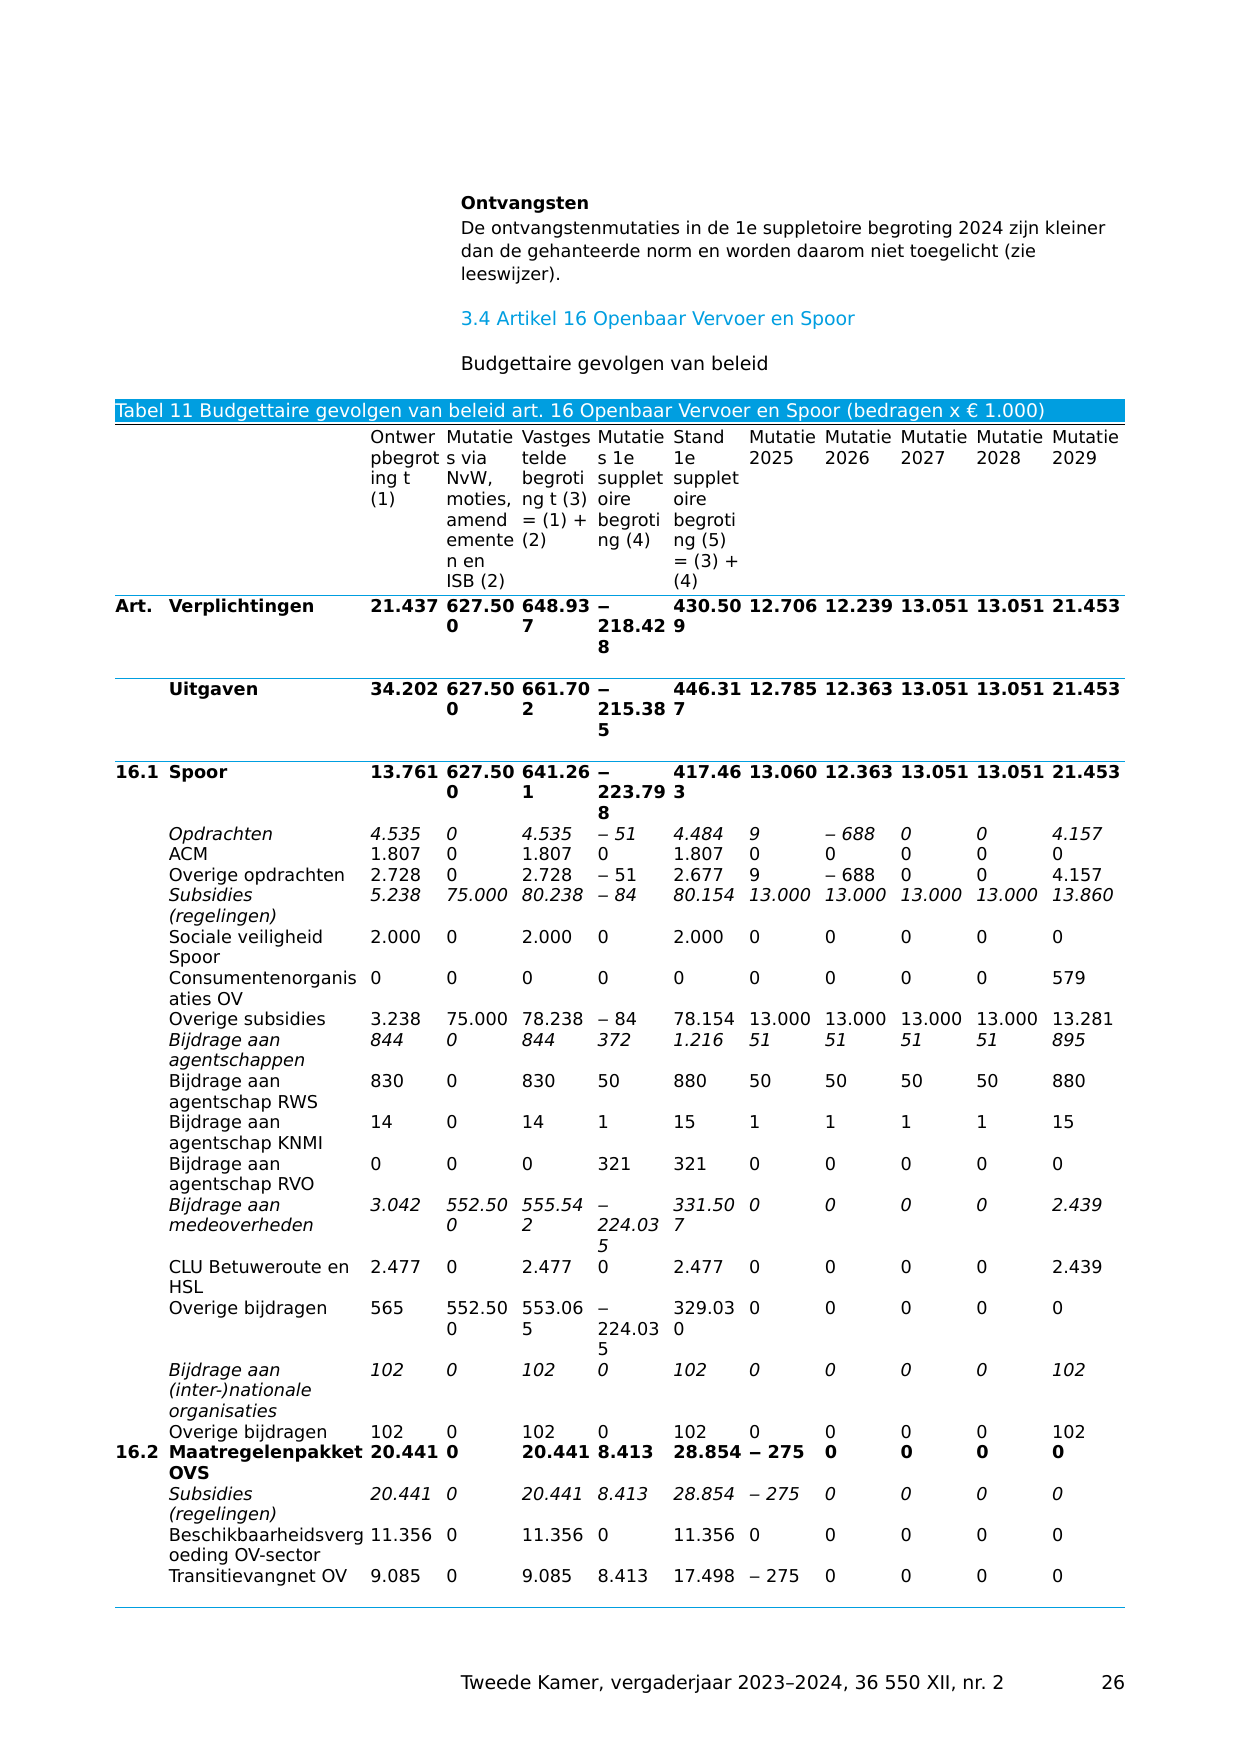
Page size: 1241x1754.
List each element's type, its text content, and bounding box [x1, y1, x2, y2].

table_cell 0 [898, 1422, 973, 1442]
table_cell 0 [746, 1422, 822, 1442]
table_cell 13.051 [898, 679, 973, 740]
table_cell [115, 1112, 166, 1153]
table_cell 641.261 [519, 762, 594, 823]
table_cell 0 [1049, 927, 1125, 968]
table_cell ‒ 688 [822, 824, 897, 844]
table_cell 0 [595, 1360, 670, 1422]
table_cell 2.477 [519, 1257, 594, 1298]
table_cell ‒ 688 [822, 865, 897, 885]
table_cell 16.1 [115, 762, 166, 823]
table_cell 2.728 [519, 865, 594, 885]
table_cell 13.000 [822, 885, 897, 927]
table_cell ‒ 51 [595, 865, 670, 885]
table_cell 0 [822, 1566, 897, 1587]
table_cell [822, 1587, 897, 1607]
table_cell Verplichtingen [166, 596, 367, 657]
table_cell ‒ 275 [746, 1566, 822, 1587]
table_cell ‒ 275 [746, 1442, 822, 1483]
table_cell 80.238 [519, 885, 594, 927]
table_cell 3.238 [367, 1009, 443, 1030]
table_cell 15 [1049, 1112, 1125, 1153]
table_cell 16.2 [115, 1442, 166, 1483]
table_cell 2.477 [367, 1257, 443, 1298]
table_cell 552.500 [443, 1195, 519, 1257]
table_cell Bijdrage aan agentschappen [166, 1030, 367, 1071]
table_cell 0 [898, 1525, 973, 1566]
table_cell Transitievangnet OV [166, 1566, 367, 1587]
table_cell 0 [973, 968, 1049, 1009]
table_cell 1.807 [367, 844, 443, 865]
table_cell 13.051 [973, 679, 1049, 740]
table_cell 13.051 [973, 596, 1049, 657]
table_cell 5.238 [367, 885, 443, 927]
table_cell [595, 1587, 670, 1607]
table_cell [367, 740, 443, 761]
table_cell 0 [822, 927, 897, 968]
table_cell 0 [898, 1360, 973, 1422]
table_cell [115, 1484, 166, 1525]
table_cell 0 [973, 1195, 1049, 1257]
table_cell 0 [443, 1566, 519, 1587]
table_cell 9 [746, 824, 822, 844]
table_cell ‒ 218.428 [595, 596, 670, 657]
table_cell Mutaties via NvW, moties, amendementen en ISB (2) [443, 425, 519, 595]
table_cell 50 [595, 1071, 670, 1112]
table_cell [443, 740, 519, 761]
table_cell 0 [898, 1442, 973, 1483]
table_cell 0 [822, 1298, 897, 1360]
table_cell 0 [898, 1195, 973, 1257]
table_cell 0 [443, 844, 519, 865]
table_cell [519, 740, 594, 761]
table_cell 3.042 [367, 1195, 443, 1257]
table_cell 1.216 [670, 1030, 746, 1071]
table_cell 0 [1049, 1566, 1125, 1587]
table_cell 1 [746, 1112, 822, 1153]
table_cell 0 [443, 1257, 519, 1298]
table_cell 8.413 [595, 1442, 670, 1483]
table_cell 13.000 [973, 885, 1049, 927]
table_cell 880 [670, 1071, 746, 1112]
table_cell 50 [746, 1071, 822, 1112]
table_cell 0 [1049, 844, 1125, 865]
table_cell 1 [822, 1112, 897, 1153]
table_cell [898, 1587, 973, 1607]
table_cell 13.000 [822, 1009, 897, 1030]
table_cell 13.051 [898, 762, 973, 823]
table_cell 0 [1049, 1442, 1125, 1483]
table_cell Mutatie 2025 [746, 425, 822, 595]
table_cell 417.463 [670, 762, 746, 823]
table_cell 4.535 [519, 824, 594, 844]
table_cell 0 [973, 1298, 1049, 1360]
table_cell 8.413 [595, 1484, 670, 1525]
table_cell 21.437 [367, 596, 443, 657]
table_cell [973, 658, 1049, 678]
table_cell 0 [822, 1195, 897, 1257]
table_cell 2.728 [367, 865, 443, 885]
table_cell Opdrachten [166, 824, 367, 844]
table_cell 661.702 [519, 679, 594, 740]
table_cell 102 [519, 1422, 594, 1442]
table_cell 12.706 [746, 596, 822, 657]
table_cell [115, 425, 166, 595]
table_cell 4.157 [1049, 824, 1125, 844]
table_cell 0 [898, 1154, 973, 1195]
table_cell 446.317 [670, 679, 746, 740]
table_cell 0 [746, 1525, 822, 1566]
table_cell 2.000 [367, 927, 443, 968]
table_cell 21.453 [1049, 596, 1125, 657]
table_cell [166, 740, 367, 761]
table_cell 0 [898, 1566, 973, 1587]
table_cell Overige opdrachten [166, 865, 367, 885]
table_cell 430.509 [670, 596, 746, 657]
table_cell 0 [443, 1422, 519, 1442]
text Ontvangsten [461, 191, 1125, 214]
table_cell 329.030 [670, 1298, 746, 1360]
table_cell 0 [443, 1484, 519, 1525]
table_cell Mutaties 1e suppletoire begroting (4) [595, 425, 670, 595]
table_cell ‒ 224.035 [595, 1195, 670, 1257]
table_cell 12.363 [822, 762, 897, 823]
table_cell [115, 658, 166, 678]
table_cell Mutatie 2027 [898, 425, 973, 595]
table_cell Stand 1e suppletoire begroting (5) = (3) + (4) [670, 425, 746, 595]
table_cell 51 [822, 1030, 897, 1071]
table_cell [115, 1195, 166, 1257]
table_cell Ontwerpbegroting t (1) [367, 425, 443, 595]
table_cell 0 [519, 968, 594, 1009]
table_cell 0 [443, 1112, 519, 1153]
table_cell 844 [367, 1030, 443, 1071]
table_cell 0 [1049, 1298, 1125, 1360]
table_cell 21.453 [1049, 679, 1125, 740]
table_cell 0 [898, 968, 973, 1009]
table_cell 4.535 [367, 824, 443, 844]
table_cell [443, 658, 519, 678]
table_cell 102 [1049, 1422, 1125, 1442]
table_cell 2.439 [1049, 1195, 1125, 1257]
table_cell 0 [822, 844, 897, 865]
table_cell 2.000 [519, 927, 594, 968]
table_cell 0 [898, 1257, 973, 1298]
table_cell 0 [746, 968, 822, 1009]
table_cell 0 [973, 1566, 1049, 1587]
table_cell [973, 740, 1049, 761]
table_cell 102 [519, 1360, 594, 1422]
table_cell [115, 1009, 166, 1030]
table_cell 102 [367, 1360, 443, 1422]
table_cell 627.500 [443, 762, 519, 823]
table_cell 17.498 [670, 1566, 746, 1587]
table_cell 2.677 [670, 865, 746, 885]
table_cell 12.239 [822, 596, 897, 657]
table_cell [115, 1030, 166, 1071]
table_cell [115, 865, 166, 885]
table_cell 0 [898, 927, 973, 968]
table_cell 13.000 [898, 1009, 973, 1030]
table_cell 14 [519, 1112, 594, 1153]
table_cell [115, 1298, 166, 1360]
table_cell 12.363 [822, 679, 897, 740]
table_cell 0 [822, 1525, 897, 1566]
table_cell 102 [367, 1422, 443, 1442]
table_cell 0 [973, 1154, 1049, 1195]
table_cell [746, 1587, 822, 1607]
table_cell [115, 844, 166, 865]
table_cell [973, 1587, 1049, 1607]
table_cell Bijdrage aan agentschap KNMI [166, 1112, 367, 1153]
table_cell 9.085 [519, 1566, 594, 1587]
table_cell 0 [443, 1154, 519, 1195]
table_cell 102 [1049, 1360, 1125, 1422]
table_cell 2.477 [670, 1257, 746, 1298]
table_cell 50 [822, 1071, 897, 1112]
table_cell 0 [822, 1360, 897, 1422]
table_cell 51 [746, 1030, 822, 1071]
table_cell [115, 968, 166, 1009]
table_cell 0 [746, 1257, 822, 1298]
table_cell [166, 425, 367, 595]
table_cell 627.500 [443, 679, 519, 740]
table_cell [115, 885, 166, 927]
text De ontvangstenmutaties in de 1e suppletoire begroting 2024 zijn kleiner dan de gehanteerde norm en worden daarom niet toegelicht (zie leeswijzer). [461, 216, 1125, 284]
table_cell 102 [670, 1422, 746, 1442]
table_cell 0 [1049, 1484, 1125, 1525]
table_cell 0 [443, 1442, 519, 1483]
table_cell 895 [1049, 1030, 1125, 1071]
table_cell [898, 740, 973, 761]
table_cell 20.441 [367, 1484, 443, 1525]
table_cell 9 [746, 865, 822, 885]
table_cell 13.051 [973, 762, 1049, 823]
table_cell 1.807 [670, 844, 746, 865]
table_cell 0 [595, 1257, 670, 1298]
table_cell 4.157 [1049, 865, 1125, 885]
table_cell 552.500 [443, 1298, 519, 1360]
table_cell 0 [443, 968, 519, 1009]
table_cell [443, 1587, 519, 1607]
table_cell [166, 1587, 367, 1607]
table_cell 11.356 [670, 1525, 746, 1566]
table_cell Uitgaven [166, 679, 367, 740]
table_cell [822, 740, 897, 761]
table_cell 20.441 [367, 1442, 443, 1483]
table_cell 627.500 [443, 596, 519, 657]
table_cell Mutatie 2028 [973, 425, 1049, 595]
table_cell 0 [822, 1442, 897, 1483]
table_cell ‒ 223.798 [595, 762, 670, 823]
table_cell [115, 1360, 166, 1422]
table_cell Subsidies (regelingen) [166, 1484, 367, 1525]
table_cell [519, 1587, 594, 1607]
table_cell 13.060 [746, 762, 822, 823]
table_cell 0 [443, 824, 519, 844]
table_cell ‒ 84 [595, 1009, 670, 1030]
table_cell 28.854 [670, 1484, 746, 1525]
table_cell [670, 658, 746, 678]
table_cell 0 [595, 1422, 670, 1442]
table_cell Consumentenorganisaties OV [166, 968, 367, 1009]
table_cell [898, 658, 973, 678]
table_cell ‒ 51 [595, 824, 670, 844]
table_cell 11.356 [367, 1525, 443, 1566]
table_cell 0 [1049, 1525, 1125, 1566]
table_cell [746, 658, 822, 678]
table_cell [115, 824, 166, 844]
table_cell 579 [1049, 968, 1125, 1009]
table_cell 0 [746, 844, 822, 865]
table_cell 1 [898, 1112, 973, 1153]
table_cell 2.000 [670, 927, 746, 968]
table_cell 331.507 [670, 1195, 746, 1257]
table_cell [115, 1154, 166, 1195]
table_cell [115, 1422, 166, 1442]
table_cell Vastgestelde begroting t (3) = (1) + (2) [519, 425, 594, 595]
table_cell 0 [443, 865, 519, 885]
table_cell 0 [973, 824, 1049, 844]
table_cell 321 [595, 1154, 670, 1195]
table_cell 1.807 [519, 844, 594, 865]
table_cell 13.000 [746, 1009, 822, 1030]
table_cell 0 [595, 968, 670, 1009]
table_cell Spoor [166, 762, 367, 823]
table_cell 0 [898, 1298, 973, 1360]
table_cell 13.051 [898, 596, 973, 657]
table_cell 1 [595, 1112, 670, 1153]
table_cell 9.085 [367, 1566, 443, 1587]
table_cell 0 [746, 1195, 822, 1257]
table_cell Art. [115, 596, 166, 657]
table_cell 0 [898, 844, 973, 865]
table_cell 0 [898, 824, 973, 844]
table_cell 880 [1049, 1071, 1125, 1112]
table_cell 0 [746, 927, 822, 968]
table_cell 0 [443, 927, 519, 968]
table_cell 0 [898, 1484, 973, 1525]
table_cell [166, 658, 367, 678]
table_cell ‒ 215.385 [595, 679, 670, 740]
table_cell 0 [898, 865, 973, 885]
table_cell 13.281 [1049, 1009, 1125, 1030]
table_cell 13.000 [898, 885, 973, 927]
table_cell 0 [746, 1298, 822, 1360]
table_cell Overige subsidies [166, 1009, 367, 1030]
table_cell [1049, 1587, 1125, 1607]
table_cell [595, 658, 670, 678]
table_cell [367, 658, 443, 678]
table_cell 20.441 [519, 1484, 594, 1525]
table_cell [519, 658, 594, 678]
title Budgettaire gevolgen van beleid [461, 353, 1125, 375]
table_cell 12.785 [746, 679, 822, 740]
table_cell [115, 1071, 166, 1112]
table_cell [822, 658, 897, 678]
table_cell 13.000 [973, 1009, 1049, 1030]
table_cell Mutatie 2029 [1049, 425, 1125, 595]
table_cell [115, 1525, 166, 1566]
table_cell 34.202 [367, 679, 443, 740]
table_cell 2.439 [1049, 1257, 1125, 1298]
table_cell Beschikbaarheidsvergoeding OV-sector [166, 1525, 367, 1566]
table_cell Bijdrage aan (inter-)nationale organisaties [166, 1360, 367, 1422]
table_cell [115, 679, 166, 740]
table_cell 321 [670, 1154, 746, 1195]
table_cell 50 [898, 1071, 973, 1112]
table_cell 0 [519, 1154, 594, 1195]
table_cell 0 [595, 927, 670, 968]
table_cell 51 [973, 1030, 1049, 1071]
table_cell 0 [973, 865, 1049, 885]
table_cell 0 [670, 968, 746, 1009]
table_cell 21.453 [1049, 762, 1125, 823]
table_cell ‒ 84 [595, 885, 670, 927]
table_cell Maatregelenpakket OVS [166, 1442, 367, 1483]
table_cell ACM [166, 844, 367, 865]
table_cell 372 [595, 1030, 670, 1071]
table_cell 4.484 [670, 824, 746, 844]
table_cell 50 [973, 1071, 1049, 1112]
table_cell 13.860 [1049, 885, 1125, 927]
table_cell [115, 740, 166, 761]
table_cell 78.238 [519, 1009, 594, 1030]
table_cell 13.000 [746, 885, 822, 927]
table_cell 0 [973, 844, 1049, 865]
table_cell 75.000 [443, 885, 519, 927]
table_cell 0 [443, 1071, 519, 1112]
table_cell 0 [746, 1360, 822, 1422]
table_cell [1049, 658, 1125, 678]
table_cell 0 [973, 1525, 1049, 1566]
table_cell [746, 740, 822, 761]
table_cell Overige bijdragen [166, 1298, 367, 1360]
table_cell 830 [519, 1071, 594, 1112]
table_cell 830 [367, 1071, 443, 1112]
table_cell 648.937 [519, 596, 594, 657]
table_cell 0 [822, 1154, 897, 1195]
table_cell 0 [822, 1484, 897, 1525]
table_cell 14 [367, 1112, 443, 1153]
table_cell 0 [367, 968, 443, 1009]
table_cell [115, 1587, 166, 1607]
table_cell 0 [443, 1525, 519, 1566]
table_cell [115, 1566, 166, 1587]
table_cell Subsidies (regelingen) [166, 885, 367, 927]
table_cell 0 [973, 1257, 1049, 1298]
table_cell 11.356 [519, 1525, 594, 1566]
table_cell 0 [822, 1422, 897, 1442]
table_cell 0 [822, 1257, 897, 1298]
table_cell 0 [367, 1154, 443, 1195]
table_cell 8.413 [595, 1566, 670, 1587]
table_cell 553.065 [519, 1298, 594, 1360]
table_cell 51 [898, 1030, 973, 1071]
table_cell [670, 1587, 746, 1607]
table_cell 0 [595, 1525, 670, 1566]
table_cell CLU Betuweroute en HSL [166, 1257, 367, 1298]
table_cell 78.154 [670, 1009, 746, 1030]
table_cell [595, 740, 670, 761]
title 3.4 Artikel 16 Openbaar Vervoer en Spoor [461, 307, 1125, 329]
table_cell Bijdrage aan agentschap RVO [166, 1154, 367, 1195]
table_cell 0 [595, 844, 670, 865]
table_cell ‒ 275 [746, 1484, 822, 1525]
table_cell 75.000 [443, 1009, 519, 1030]
table_cell 0 [822, 968, 897, 1009]
table_cell 0 [746, 1154, 822, 1195]
table_cell [115, 1257, 166, 1298]
table_cell 102 [670, 1360, 746, 1422]
table_cell 0 [973, 1442, 1049, 1483]
table_cell [1049, 740, 1125, 761]
table_cell 0 [973, 927, 1049, 968]
table_cell [115, 927, 166, 968]
table_cell 0 [1049, 1154, 1125, 1195]
table_cell [670, 740, 746, 761]
table_cell Sociale veiligheid Spoor [166, 927, 367, 968]
table_cell 0 [973, 1422, 1049, 1442]
table_cell ‒ 224.035 [595, 1298, 670, 1360]
table_cell 0 [443, 1360, 519, 1422]
table_cell 1 [973, 1112, 1049, 1153]
table_cell 15 [670, 1112, 746, 1153]
table_cell 13.761 [367, 762, 443, 823]
table_cell 28.854 [670, 1442, 746, 1483]
table_cell 565 [367, 1298, 443, 1360]
table_cell [367, 1587, 443, 1607]
table_cell 0 [973, 1484, 1049, 1525]
table_cell Bijdrage aan agentschap RWS [166, 1071, 367, 1112]
table_cell Overige bijdragen [166, 1422, 367, 1442]
table_cell Bijdrage aan medeoverheden [166, 1195, 367, 1257]
table_cell 20.441 [519, 1442, 594, 1483]
table_cell 555.542 [519, 1195, 594, 1257]
table_cell 844 [519, 1030, 594, 1071]
table_cell Mutatie 2026 [822, 425, 897, 595]
table_cell 0 [973, 1360, 1049, 1422]
table_cell 80.154 [670, 885, 746, 927]
table_cell 0 [443, 1030, 519, 1071]
